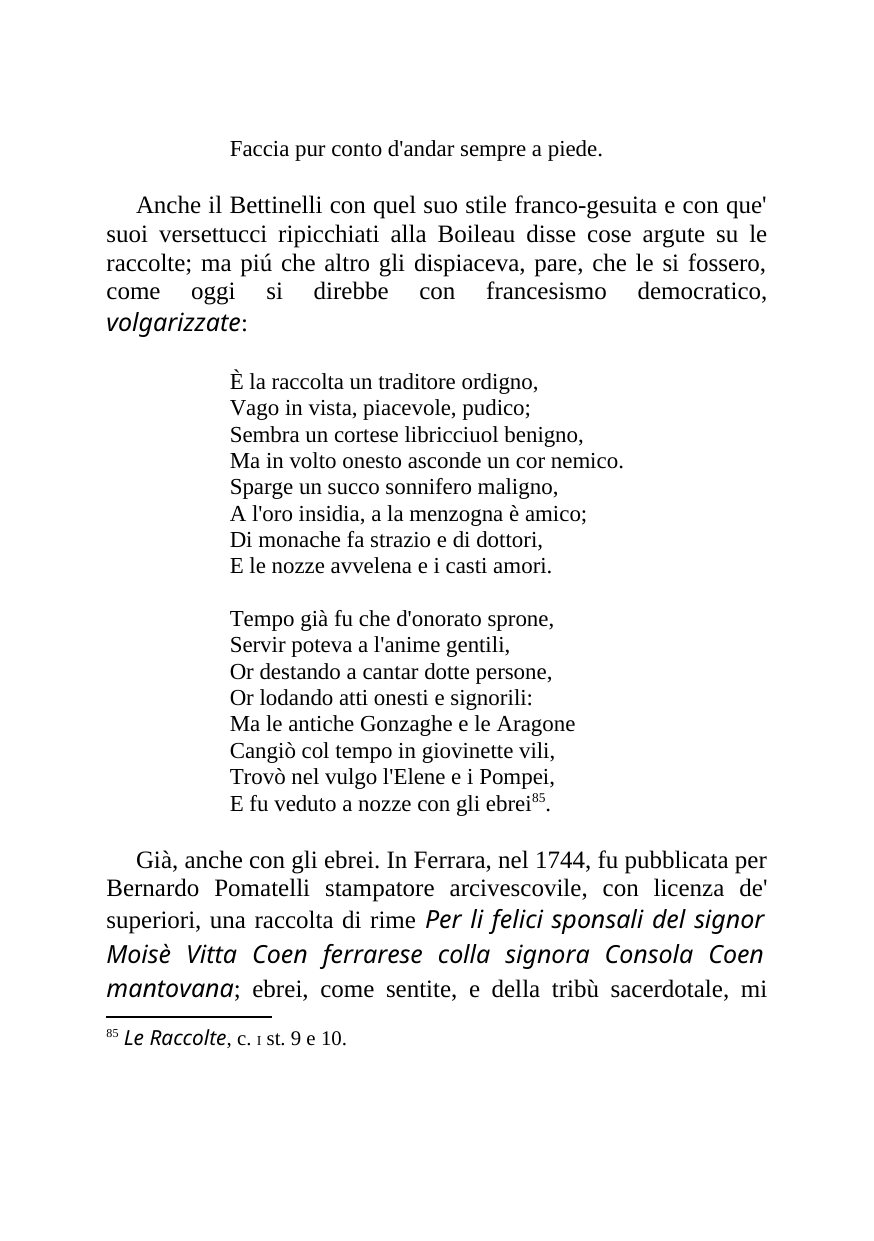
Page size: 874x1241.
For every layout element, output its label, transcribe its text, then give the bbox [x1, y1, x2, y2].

text Già, anche con gli ebrei. In Ferrara, nel 1744, fu pubblicata per Bernardo Pomatelli stampatore arcivescovile, con licenza de' superiori, una raccolta di rime Per li felici sponsali del signor Moisè Vitta Coen ferrarese colla signora Consola Coen mantovana; ebrei, come sentite, e della tribù sacerdotale, mi [106, 845, 768, 1004]
text E le nozze avvelena e i casti amori. [200, 552, 768, 579]
text A l'oro insidia, a la menzogna è amico; [200, 500, 768, 526]
text E fu veduto a nozze con gli ebrei. [200, 789, 768, 816]
text Ma in volto onesto asconde un cor nemico. [200, 447, 768, 473]
text Servir poteva a l'anime gentili, [200, 631, 768, 658]
text Trovò nel vulgo l'Elene e i Pompei, [200, 763, 768, 789]
text Or destando a cantar dotte persone, [200, 658, 768, 684]
text Cangiò col tempo in giovinette vili, [200, 737, 768, 763]
text Or lodando atti onesti e signorili: [200, 684, 768, 711]
text Anche il Bettinelli con quel suo stile franco-gesuita e con que' suoi versettucci ripicchiati alla Boileau disse cose argute su le raccolte; ma piú che altro gli dispiaceva, pare, che le si fossero, come oggi si direbbe con francesismo democratico, volgarizzate: [106, 190, 768, 339]
text Di monache fa strazio e di dottori, [200, 526, 768, 552]
text Le Raccolte, c. i st. 9 e 10. [106, 1023, 768, 1052]
text Sparge un succo sonnifero maligno, [200, 473, 768, 500]
text Sembra un cortese libricciuol benigno, [200, 421, 768, 447]
text Vago in vista, piacevole, pudico; [200, 394, 768, 421]
text Ma le antiche Gonzaghe e le Aragone [200, 711, 768, 737]
text È la raccolta un traditore ordigno, [200, 368, 768, 394]
text Faccia pur conto d'andar sempre a piede. [200, 135, 768, 161]
text Tempo già fu che d'onorato sprone, [200, 605, 768, 631]
